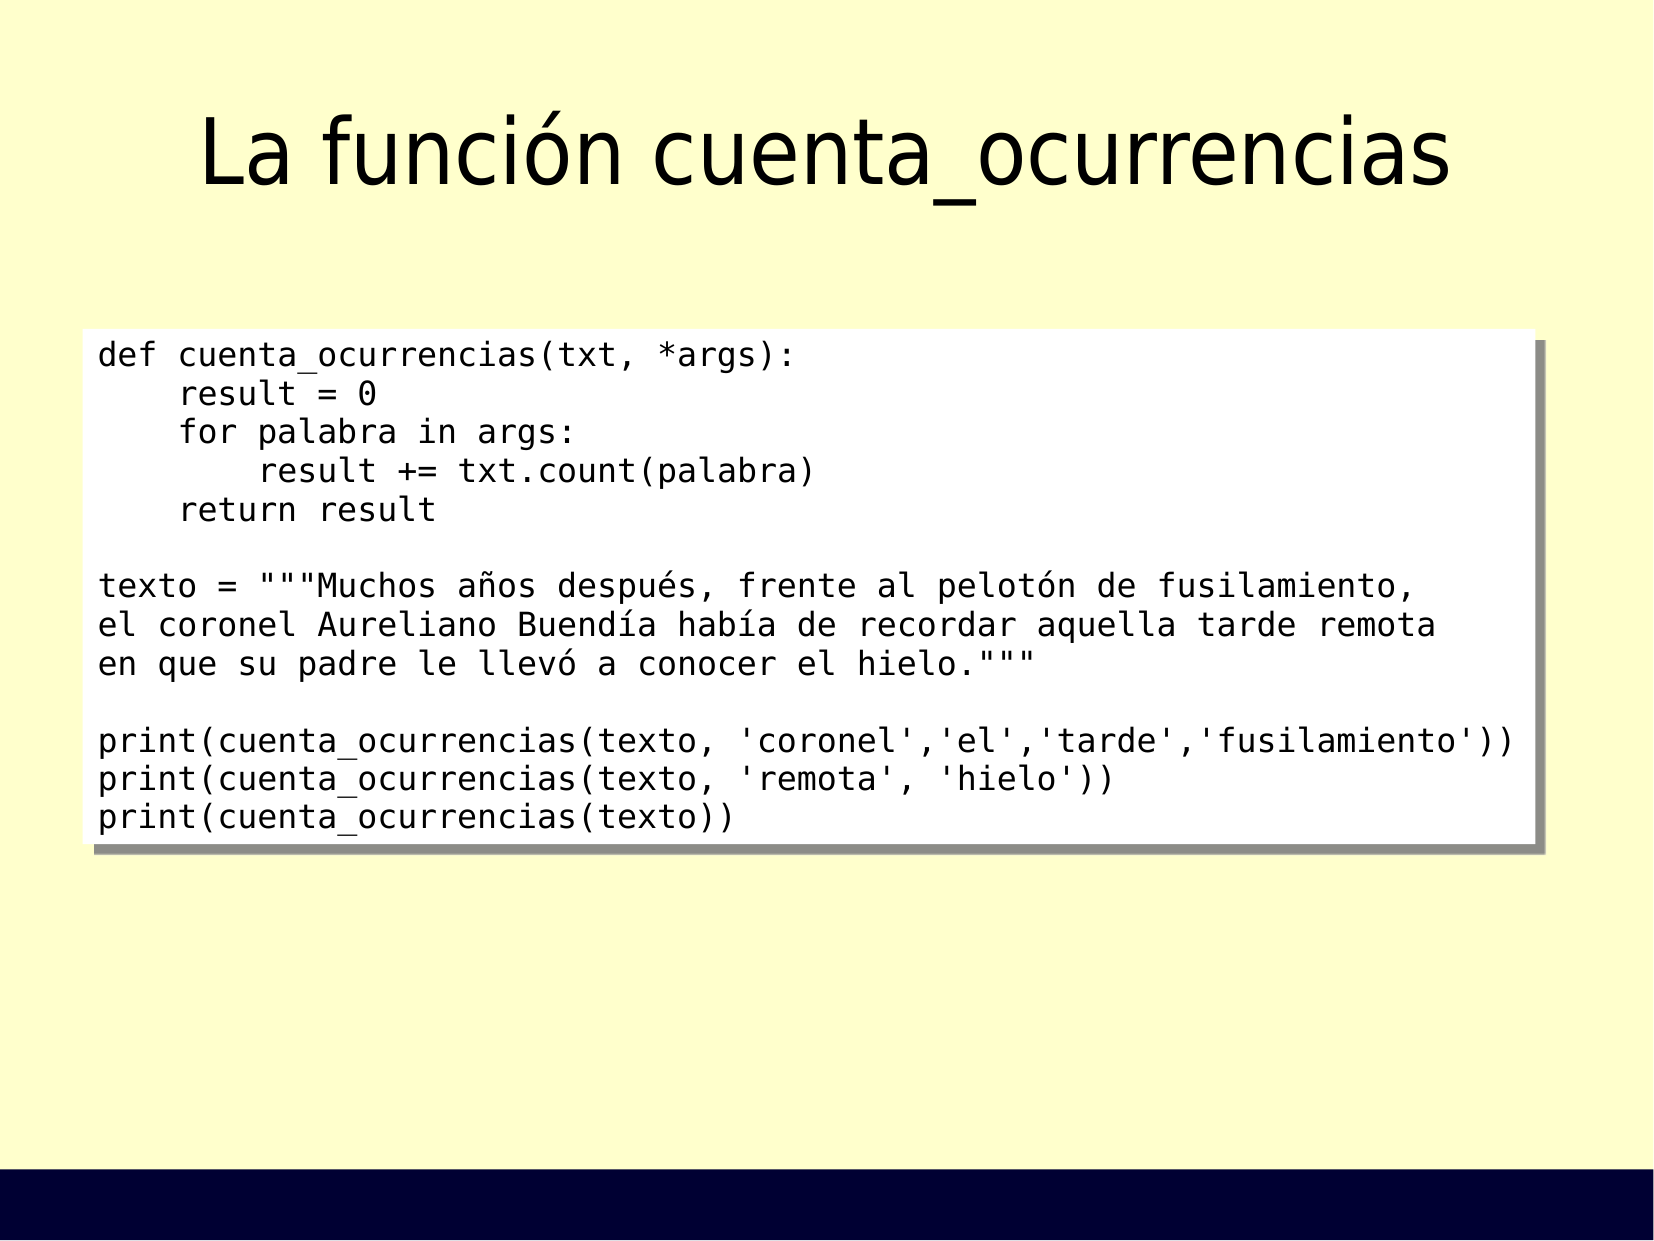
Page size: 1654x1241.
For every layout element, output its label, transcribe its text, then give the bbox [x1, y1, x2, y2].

title La función cuenta_ocurrencias [82, 49, 1571, 257]
text_box def cuenta_ocurrencias(txt, *args): result = 0 for palabra in args: result += txt.count(palabra) return result texto = """Muchos años después, frente al pelotón de fusilamiento, el coronel Aureliano Buendía había de recordar aquella tarde remota en que su padre le llevó a conocer el hielo.""" print(cuenta_ocurrencias(texto, 'coronel','el','tarde','fusilamiento')) print(cuenta_ocurrencias(texto, 'remota', 'hielo')) print(cuenta_ocurrencias(texto)) [82, 328, 1536, 845]
